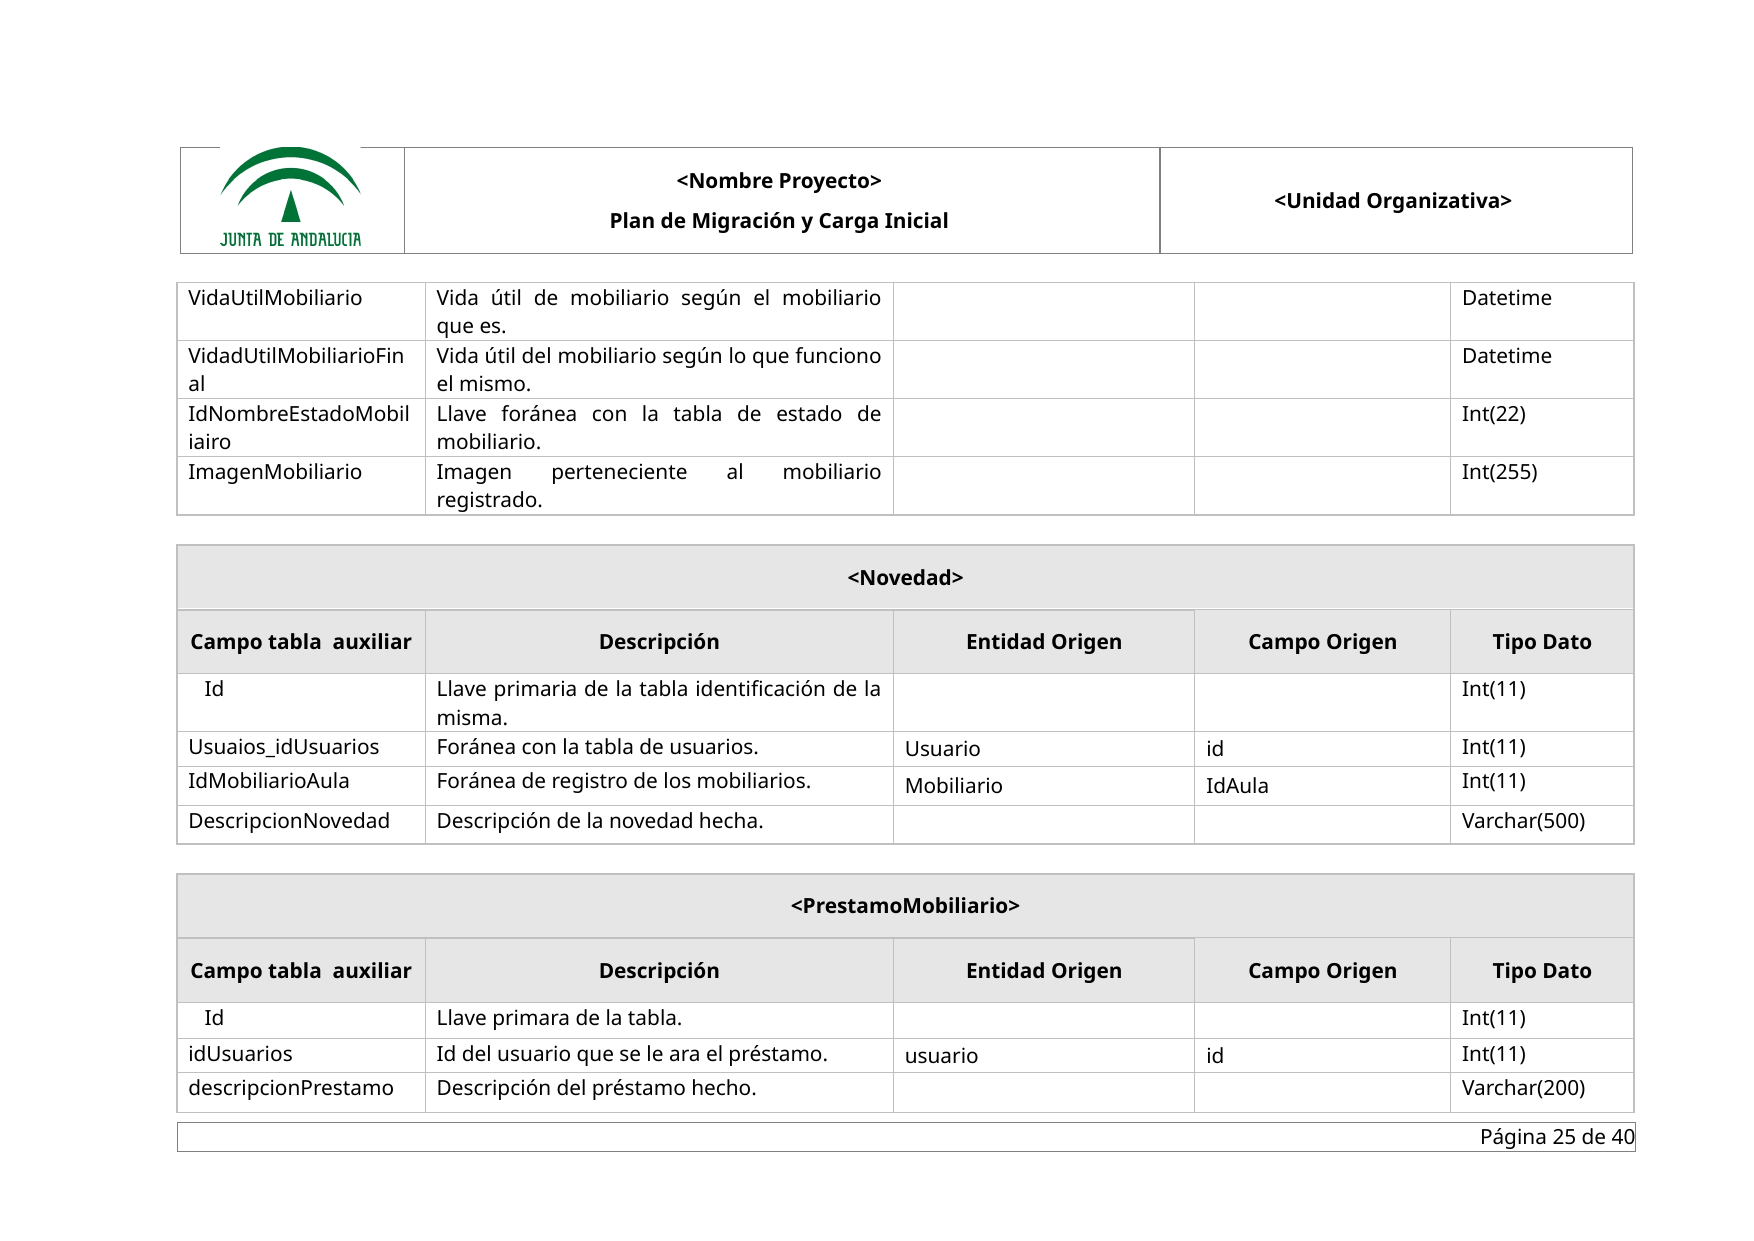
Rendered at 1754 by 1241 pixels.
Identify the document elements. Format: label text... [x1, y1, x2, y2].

table_cell Llave primaria de la tabla identificación de la misma. [426, 674, 893, 731]
table_cell VidadUtilMobiliarioFinal [178, 341, 425, 398]
table_cell ImagenMobiliario [178, 457, 425, 514]
table_cell Id del usuario que se le ara el préstamo. [426, 1039, 893, 1072]
table_cell [1195, 806, 1450, 842]
table_cell idUsuarios [178, 1039, 425, 1072]
table_cell Vida útil de mobiliario según el mobiliario que es. [426, 283, 893, 340]
table_cell Vida útil del mobiliario según lo que funciono el mismo. [426, 341, 893, 398]
table_cell [1195, 283, 1450, 340]
table_cell Usuaios_idUsuarios [178, 732, 425, 766]
table_cell [1195, 341, 1450, 398]
table_cell Varchar(200) [1451, 1073, 1633, 1112]
table_cell Descripción [426, 939, 893, 1002]
table_cell Campo tabla auxiliar [178, 939, 425, 1002]
table_cell Usuario [894, 732, 1194, 766]
table_cell [894, 806, 1194, 842]
table_cell Int(255) [1451, 457, 1633, 514]
table_cell descripcionPrestamo [178, 1073, 425, 1112]
table_cell Int(22) [1451, 399, 1633, 456]
table_cell Llave primara de la tabla. [426, 1003, 893, 1038]
table_cell usuario [894, 1039, 1194, 1072]
table_cell [894, 399, 1194, 456]
table_cell [894, 341, 1194, 398]
table_cell Varchar(500) [1451, 806, 1633, 842]
table_cell [894, 674, 1194, 731]
table_cell Int(11) [1451, 767, 1633, 805]
table_cell Campo tabla auxiliar [178, 611, 425, 673]
table_header <Novedad> [178, 546, 1633, 608]
table_cell Descripción del préstamo hecho. [426, 1073, 893, 1112]
table_cell IdAula [1195, 767, 1450, 805]
table_cell DescripcionNovedad [178, 806, 425, 842]
table_cell Int(11) [1451, 674, 1633, 731]
table_cell [1195, 457, 1450, 514]
table_cell Tipo Dato [1451, 938, 1633, 1002]
table_cell Imagen perteneciente al mobiliario registrado. [426, 457, 893, 514]
table_cell [1195, 1003, 1450, 1038]
table_cell Int(11) [1451, 1003, 1633, 1038]
table_cell Datetime [1451, 341, 1633, 398]
table_cell Mobiliario [894, 767, 1194, 805]
table_cell [894, 1073, 1194, 1112]
table_cell [894, 1003, 1194, 1038]
table_cell Int(11) [1451, 732, 1633, 766]
table_cell IdMobiliarioAula [178, 767, 425, 805]
table_cell Llave foránea con la tabla de estado de mobiliario. [426, 399, 893, 456]
table_cell Entidad Origen [894, 939, 1194, 1002]
table_cell Tipo Dato [1451, 610, 1633, 673]
table_cell VidaUtilMobiliario [178, 283, 425, 340]
table_header <PrestamoMobiliario> [178, 875, 1633, 937]
table_cell Int(11) [1451, 1039, 1633, 1072]
table_cell id [1195, 732, 1450, 766]
table_cell Id [178, 1003, 425, 1038]
table_cell Datetime [1451, 283, 1633, 340]
table_cell [1195, 1073, 1450, 1112]
table_cell [1195, 674, 1450, 731]
table_cell Descripción de la novedad hecha. [426, 806, 893, 842]
table_cell Campo Origen [1195, 610, 1450, 673]
table_cell Foránea con la tabla de usuarios. [426, 732, 893, 766]
table_cell id [1195, 1039, 1450, 1072]
table_cell Id [178, 674, 425, 731]
table_cell IdNombreEstadoMobiliairo [178, 399, 425, 456]
table_cell Foránea de registro de los mobiliarios. [426, 767, 893, 805]
table_cell Campo Origen [1195, 938, 1450, 1002]
table_cell Entidad Origen [894, 611, 1194, 673]
table_cell [894, 283, 1194, 340]
table_cell [894, 457, 1194, 514]
table_cell Descripción [426, 611, 893, 673]
table_cell [1195, 399, 1450, 456]
